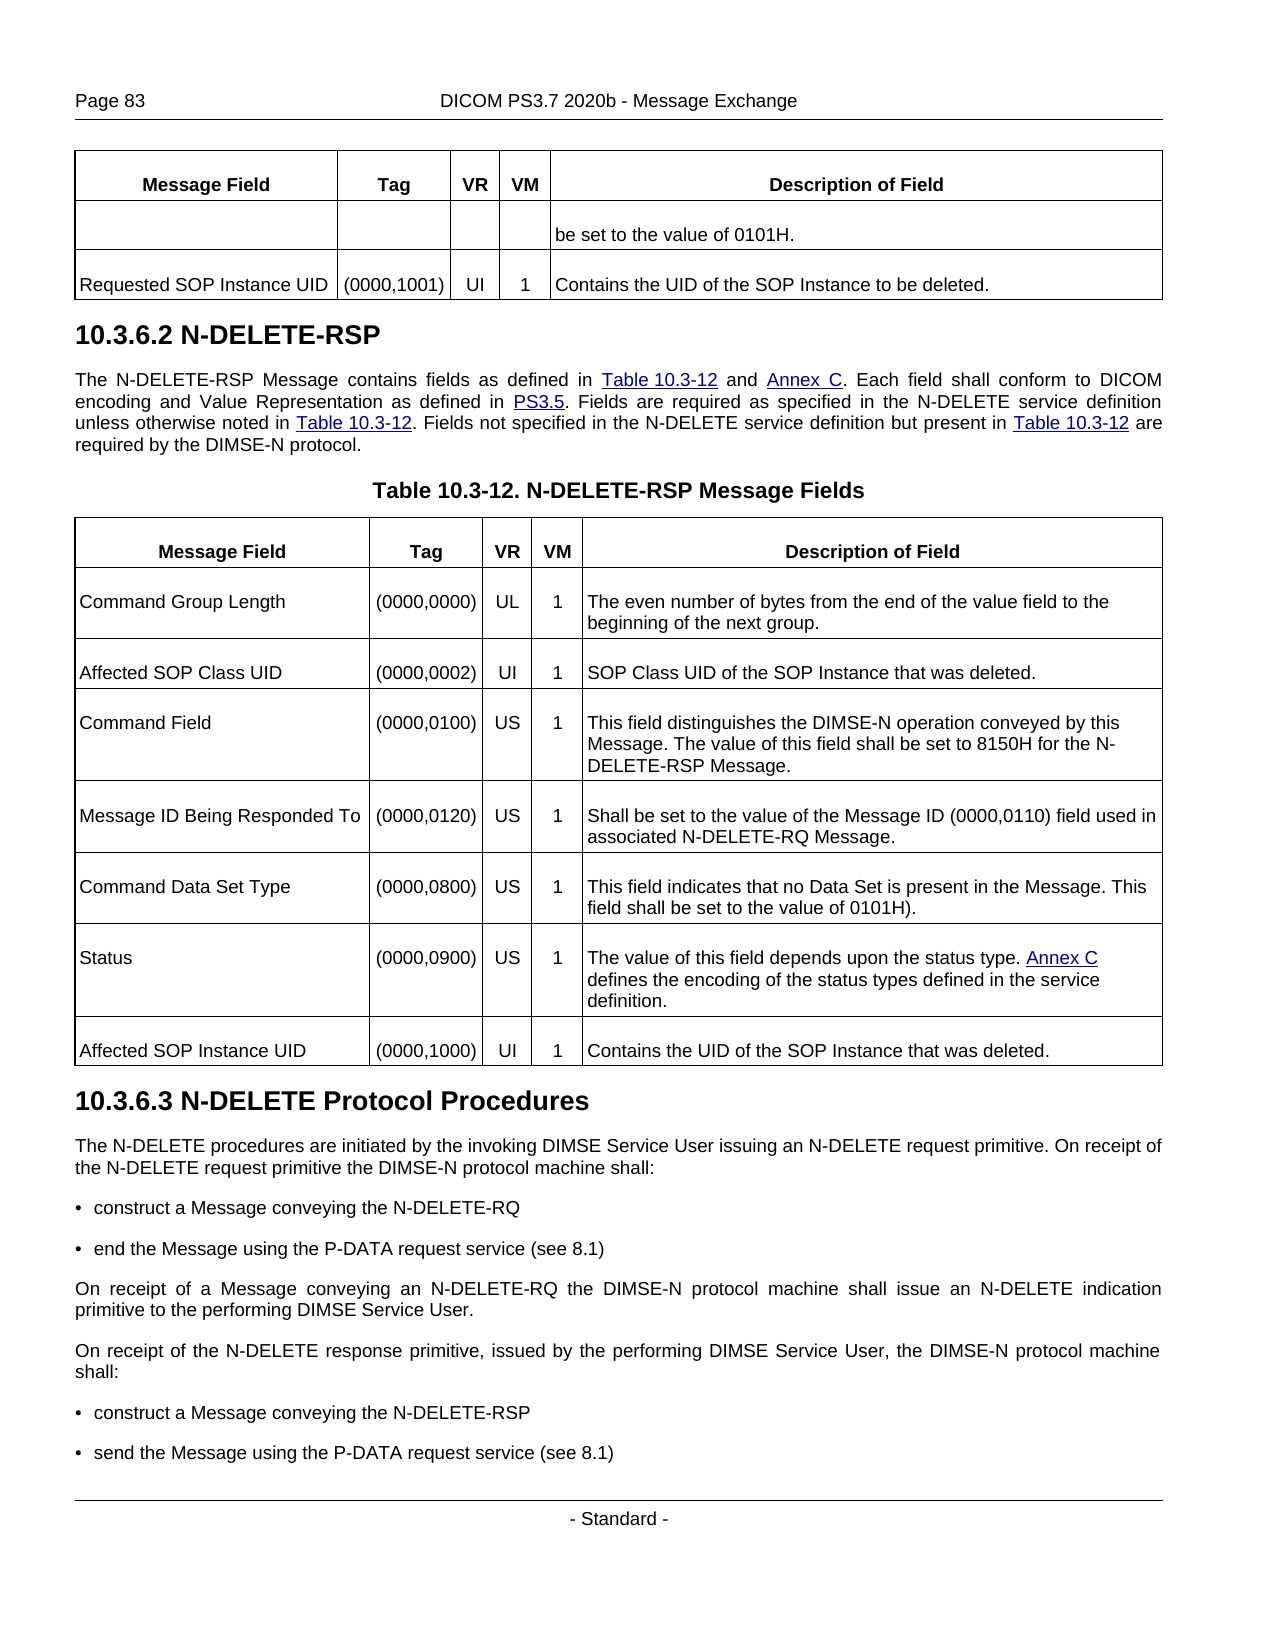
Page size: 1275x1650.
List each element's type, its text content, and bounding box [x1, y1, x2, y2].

table_cell (0000,1001) [338, 250, 450, 299]
table_cell US [483, 924, 531, 1016]
table_header Description of Field [551, 151, 1162, 200]
table_cell The value of this field depends upon the status type. Annex C defines the encoding of the status types defined in the service definition. [583, 924, 1162, 1016]
text • end the Message using the P-DATA request service (see 8.1) [75, 1237, 1162, 1259]
table_cell UI [483, 1017, 531, 1065]
table_cell (0000,0120) [370, 781, 482, 852]
table_cell Contains the UID of the SOP Instance that was deleted. [583, 1017, 1162, 1065]
text 10.3.6.3 N-DELETE Protocol Procedures [75, 1085, 1162, 1116]
table_cell (0000,0800) [370, 853, 482, 923]
table_cell UL [483, 568, 531, 638]
table_cell Shall be set to the value of the Message ID (0000,0110) field used in associated N-DELETE-RQ Message. [583, 781, 1162, 852]
text • construct a Message conveying the N-DELETE-RSP [75, 1401, 1162, 1423]
table_cell UI [483, 639, 531, 688]
table_cell (0000,0900) [370, 924, 482, 1016]
text • construct a Message conveying the N-DELETE-RQ [75, 1197, 1162, 1219]
table_cell Requested SOP Instance UID [76, 250, 337, 299]
table_cell (0000,0002) [370, 639, 482, 688]
table_header VM [532, 518, 582, 567]
table_cell Contains the UID of the SOP Instance to be deleted. [551, 250, 1162, 299]
text The N-DELETE procedures are initiated by the invoking DIMSE Service User issuing an N-DELETE request primitive. On receipt of the N-DELETE request primitive the DIMSE-N protocol machine shall: [75, 1135, 1162, 1178]
table_header Tag [370, 518, 482, 567]
text • send the Message using the P-DATA request service (see 8.1) [75, 1442, 1162, 1463]
table_cell UI [451, 250, 499, 299]
table_cell (0000,0000) [370, 568, 482, 638]
table_cell US [483, 853, 531, 923]
table_header Message Field [76, 151, 337, 200]
table_cell 1 [532, 781, 582, 852]
table_cell Command Field [76, 689, 369, 780]
table_cell Affected SOP Instance UID [76, 1017, 369, 1065]
table_header Description of Field [583, 518, 1162, 567]
table_header VR [483, 518, 531, 567]
table_cell SOP Class UID of the SOP Instance that was deleted. [583, 639, 1162, 688]
table_cell Status [76, 924, 369, 1016]
table_cell [338, 201, 450, 249]
table_header Tag [338, 151, 450, 200]
text The N-DELETE-RSP Message contains fields as defined in Table 10.3-12 and Annex C. Each field shall conform to DICOM encoding and Value Representation as defined in PS3.5. Fields are required as specified in the N-DELETE service definition unless otherwise noted in Table 10.3-12. Fields not specified in the N-DELETE service definition but present in Table 10.3-12 are required by the DIMSE-N protocol. [75, 369, 1162, 455]
table_cell The even number of bytes from the end of the value field to the beginning of the next group. [583, 568, 1162, 638]
table_cell (0000,0100) [370, 689, 482, 780]
table_cell 1 [532, 1017, 582, 1065]
table_cell US [483, 689, 531, 780]
table_cell be set to the value of 0101H. [551, 201, 1162, 249]
table_cell [451, 201, 499, 249]
table_header VR [451, 151, 499, 200]
text Table 10.3-12. N-DELETE-RSP Message Fields [75, 478, 1162, 503]
table_header VM [500, 151, 550, 200]
table_cell Command Group Length [76, 568, 369, 638]
table_cell [76, 201, 337, 249]
text On receipt of the N-DELETE response primitive, issued by the performing DIMSE Service User, the DIMSE-N protocol machine shall: [75, 1339, 1162, 1383]
table_cell (0000,1000) [370, 1017, 482, 1065]
table_cell 1 [532, 639, 582, 688]
table_cell This field distinguishes the DIMSE-N operation conveyed by this Message. The value of this field shall be set to 8150H for the N-DELETE-RSP Message. [583, 689, 1162, 780]
table_header Message Field [76, 518, 369, 567]
table_cell Command Data Set Type [76, 853, 369, 923]
table_cell 1 [500, 250, 550, 299]
table_cell 1 [532, 924, 582, 1016]
table_cell [500, 201, 550, 249]
text On receipt of a Message conveying an N-DELETE-RQ the DIMSE-N protocol machine shall issue an N-DELETE indication primitive to the performing DIMSE Service User. [75, 1278, 1162, 1321]
table_cell 1 [532, 853, 582, 923]
table_cell This field indicates that no Data Set is present in the Message. This field shall be set to the value of 0101H). [583, 853, 1162, 923]
table_cell 1 [532, 568, 582, 638]
table_cell US [483, 781, 531, 852]
table_cell Affected SOP Class UID [76, 639, 369, 688]
table_cell 1 [532, 689, 582, 780]
table_cell Message ID Being Responded To [76, 781, 369, 852]
text 10.3.6.2 N-DELETE-RSP [75, 319, 1162, 350]
